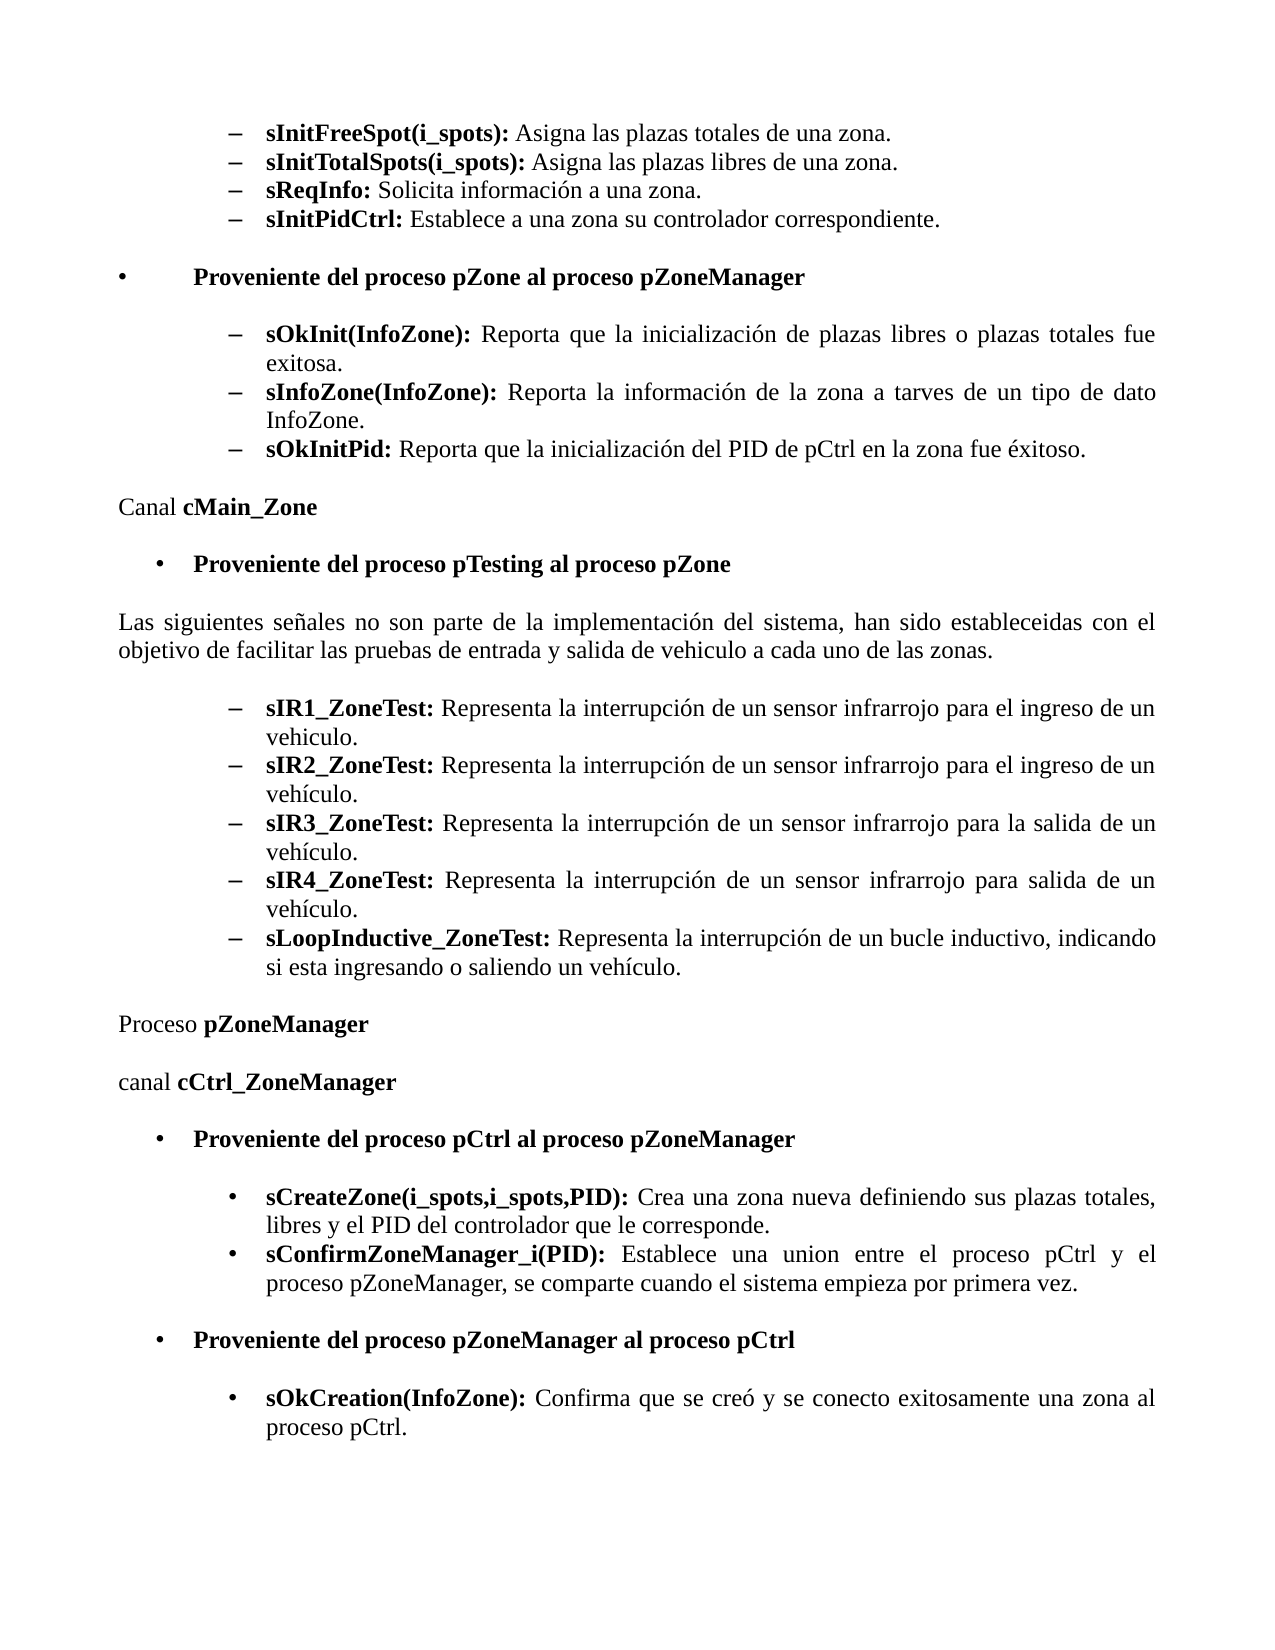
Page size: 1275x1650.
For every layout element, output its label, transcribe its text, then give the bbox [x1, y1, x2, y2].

list sIR1_ZoneTest: Representa la interrupción de un sensor infrarrojo para el ingreso de un vehiculo. [228, 693, 1157, 751]
list sIR4_ZoneTest: Representa la interrupción de un sensor infrarrojo para salida de un vehículo. [228, 866, 1157, 923]
list sReqInfo: Solicita información a una zona. [228, 176, 1157, 204]
list Proveniente del proceso pZoneManager al proceso pCtrl [156, 1326, 1157, 1354]
list sIR2_ZoneTest: Representa la interrupción de un sensor infrarrojo para el ingreso de un vehículo. [228, 751, 1157, 808]
list sLoopInductive_ZoneTest: Representa la interrupción de un bucle inductivo, indicando si esta ingresando o saliendo un vehículo. [228, 923, 1157, 981]
list sOkInitPid: Reporta que la inicialización del PID de pCtrl en la zona fue éxitoso. [228, 434, 1157, 463]
text Proceso pZoneManager [118, 1009, 1157, 1038]
list sConfirmZoneManager_i(PID): Establece una union entre el proceso pCtrl y el proceso pZoneManager, se comparte cuando el sistema empieza por primera vez. [228, 1239, 1157, 1297]
text Las siguientes señales no son parte de la implementación del sistema, han sido estableceidas con el objetivo de facilitar las pruebas de entrada y salida de vehiculo a cada uno de las zonas. [118, 607, 1157, 664]
list Proveniente del proceso pTesting al proceso pZone [156, 549, 1157, 578]
list sInitFreeSpot(i_spots): Asigna las plazas totales de una zona. [228, 118, 1157, 147]
list sInfoZone(InfoZone): Reporta la información de la zona a tarves de un tipo de dato InfoZone. [228, 377, 1157, 434]
text canal cCtrl_ZoneManager [118, 1067, 1157, 1096]
text Canal cMain_Zone [118, 492, 1157, 521]
list Proveniente del proceso pCtrl al proceso pZoneManager [156, 1124, 1157, 1153]
list sInitPidCtrl: Establece a una zona su controlador correspondiente. [228, 204, 1157, 233]
list sIR3_ZoneTest: Representa la interrupción de un sensor infrarrojo para la salida de un vehículo. [228, 808, 1157, 866]
list Proveniente del proceso pZone al proceso pZoneManager [118, 262, 1157, 291]
list sCreateZone(i_spots,i_spots,PID): Crea una zona nueva definiendo sus plazas totales, libres y el PID del controlador que le corresponde. [228, 1182, 1157, 1239]
list sOkCreation(InfoZone): Confirma que se creó y se conecto exitosamente una zona al proceso pCtrl. [228, 1383, 1157, 1441]
list sOkInit(InfoZone): Reporta que la inicialización de plazas libres o plazas totales fue exitosa. [228, 319, 1157, 377]
list sInitTotalSpots(i_spots): Asigna las plazas libres de una zona. [228, 147, 1157, 176]
